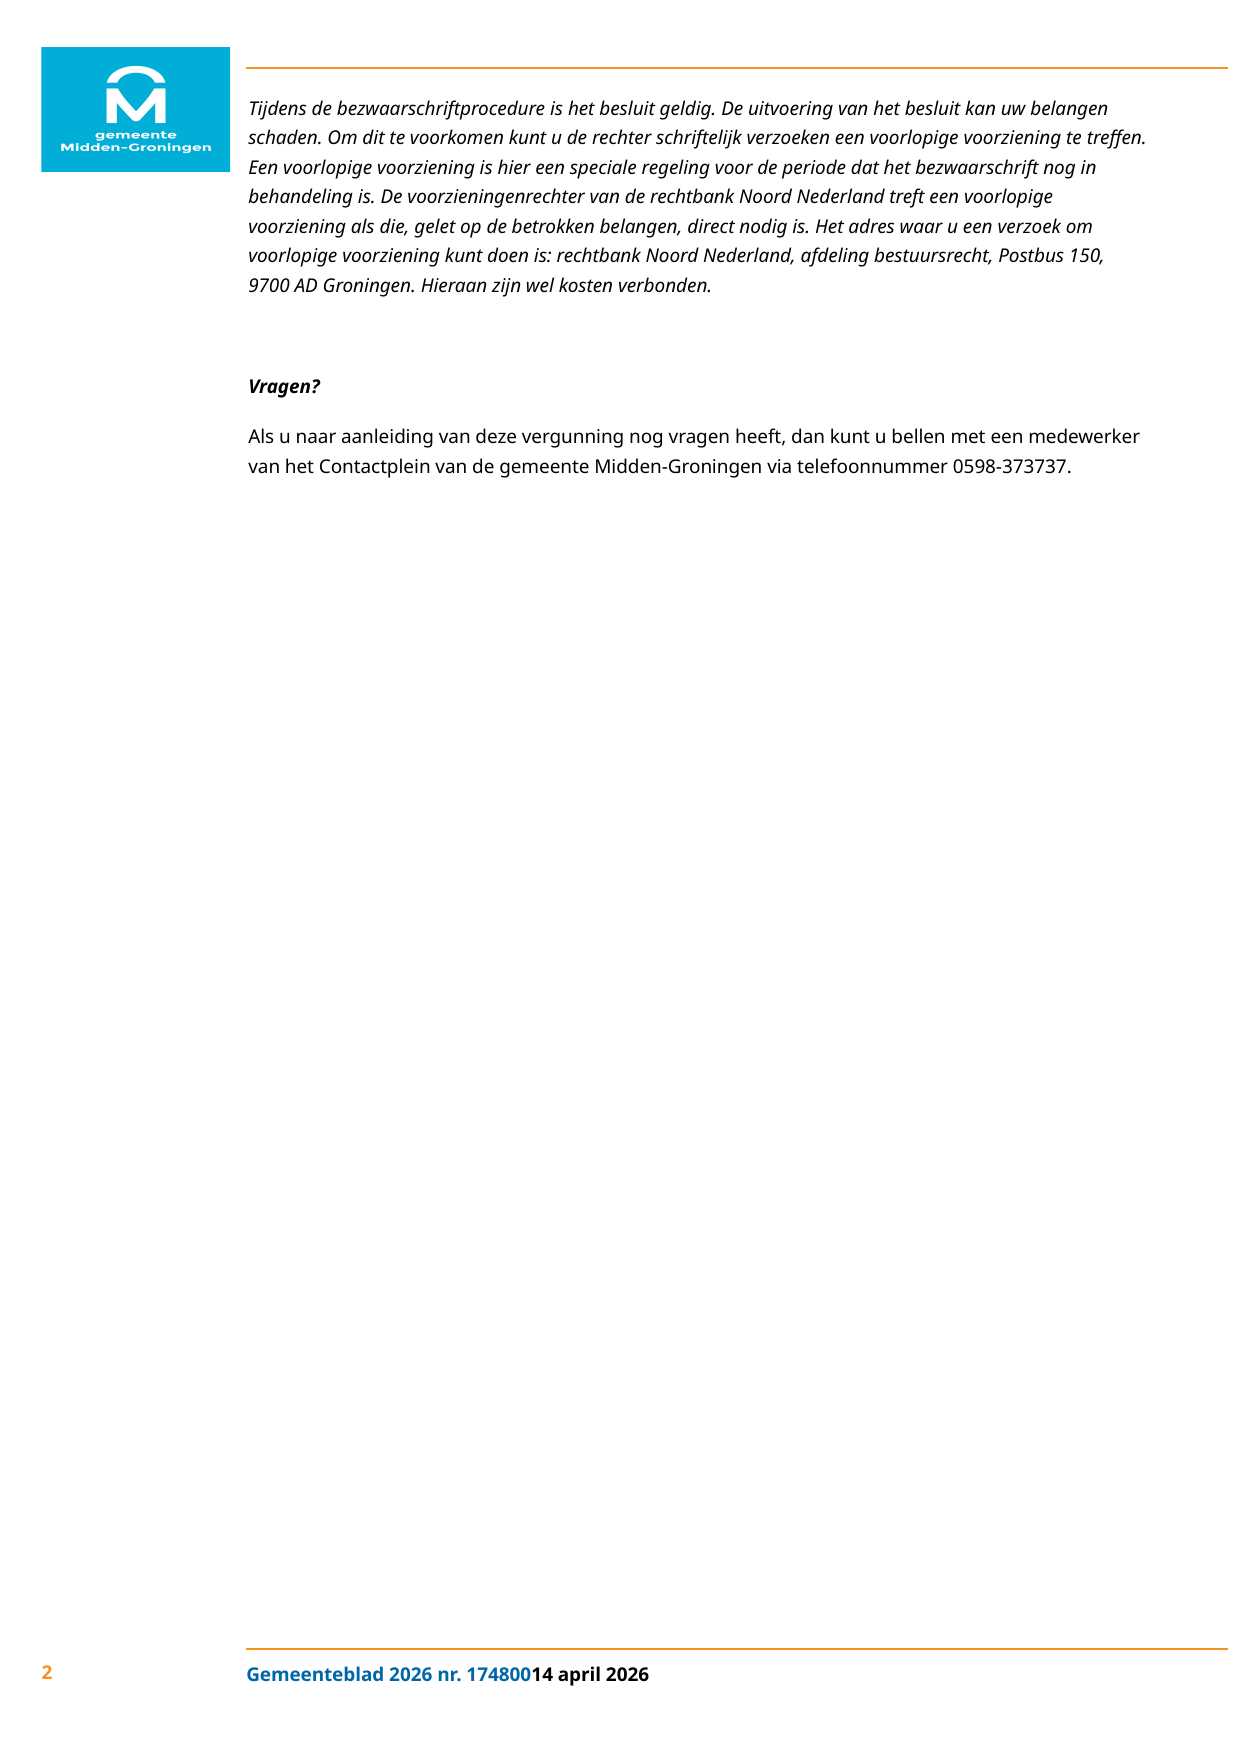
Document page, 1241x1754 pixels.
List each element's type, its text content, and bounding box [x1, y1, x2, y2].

text Vragen? [248, 373, 1152, 399]
text Tijdens de bezwaarschriftprocedure is het besluit geldig. De uitvoering van het besluit kan uw belangen schaden. Om dit te voorkomen kunt u de rechter schriftelijk verzoeken een voorlopige voorziening te treffen. Een voorlopige voorziening is hier een speciale regeling voor de periode dat het bezwaarschrift nog in behandeling is. De voorzieningenrechter van de rechtbank Noord Nederland treft een voorlopige voorziening als die, gelet op de betrokken belangen, direct nodig is. Het adres waar u een verzoek om voorlopige voorziening kunt doen is: rechtbank Noord Nederland, afdeling bestuursrecht, Postbus 150, 9700 AD Groningen. Hieraan zijn wel kosten verbonden. [248, 95, 1152, 298]
text Als u naar aanleiding van deze vergunning nog vragen heeft, dan kunt u bellen met een medewerker van het Contactplein van de gemeente Midden-Groningen via telefoonnummer 0598-373737. [248, 423, 1152, 479]
picture [108, 66, 164, 82]
picture [184, 146, 190, 153]
picture [107, 89, 165, 122]
